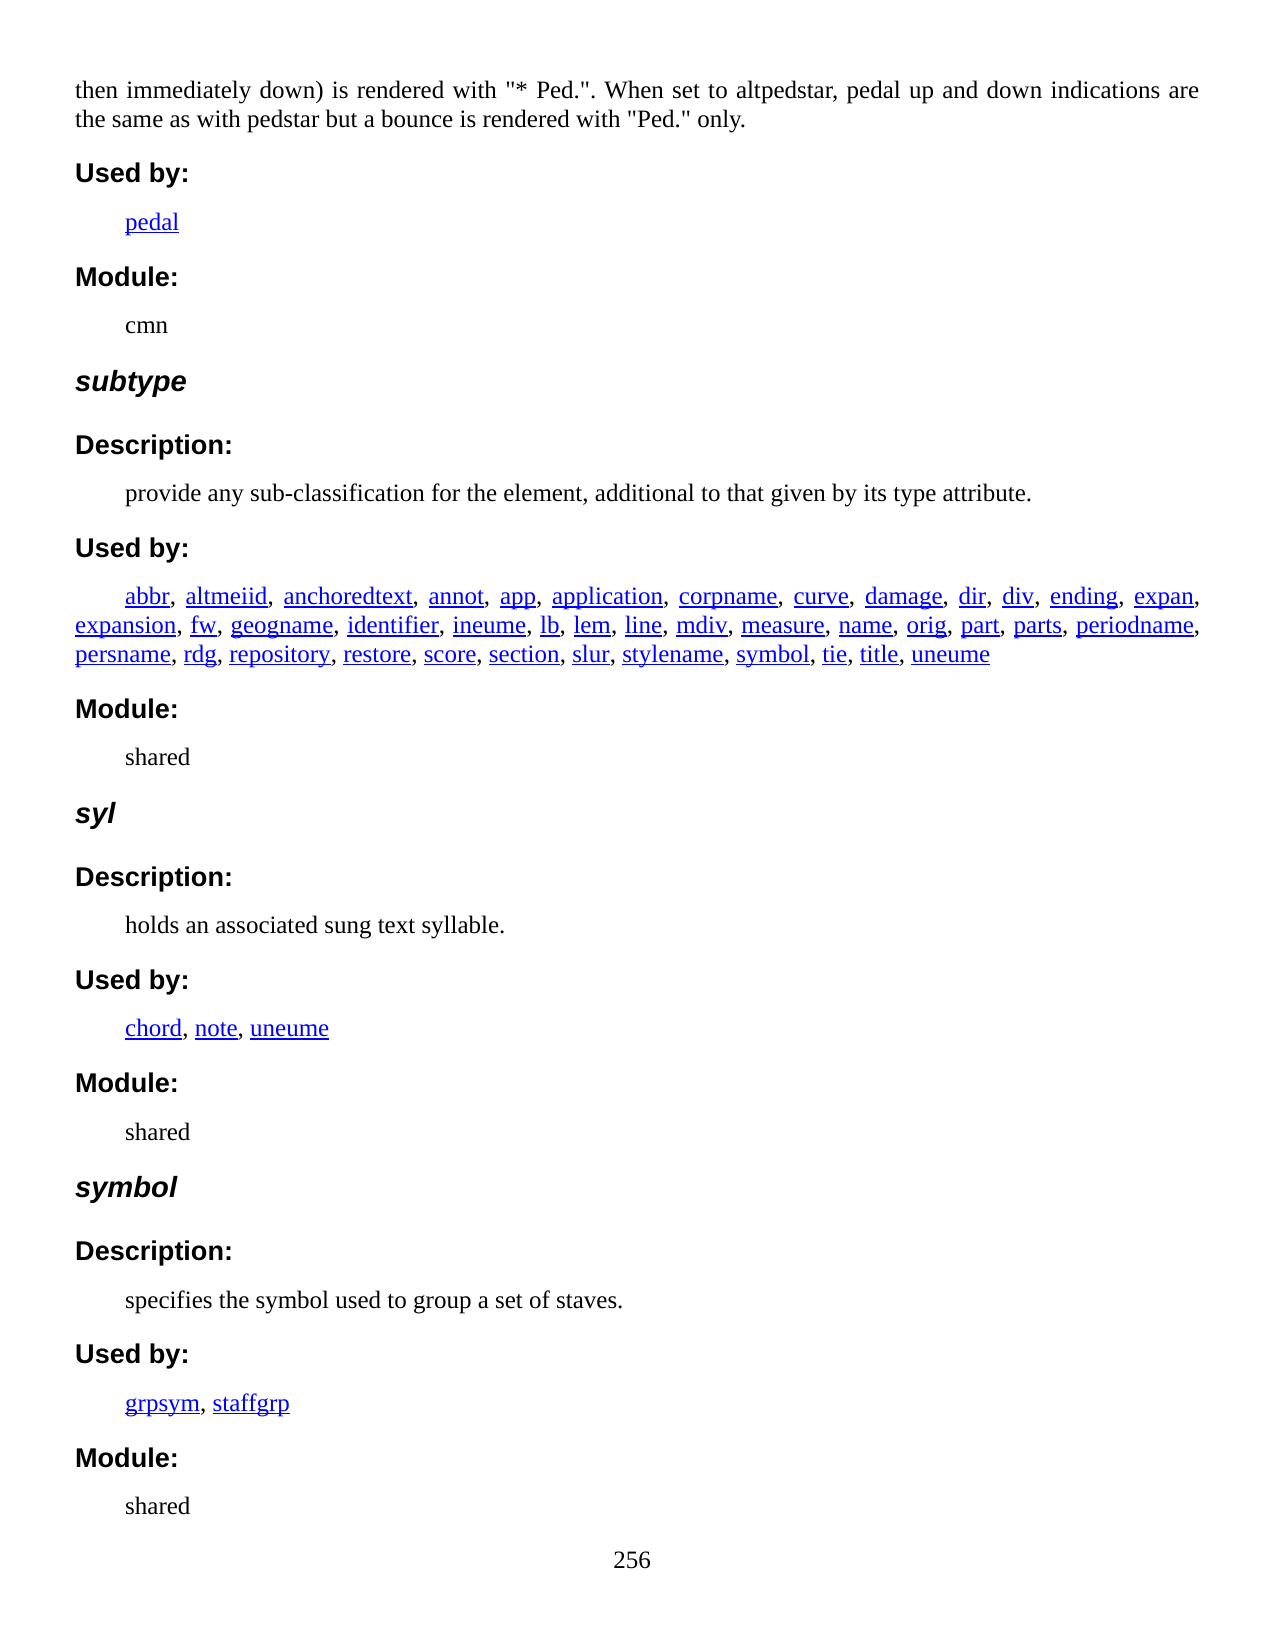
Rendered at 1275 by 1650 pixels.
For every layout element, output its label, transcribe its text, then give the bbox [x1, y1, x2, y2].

text grpsym, staffgrp [75, 1388, 1200, 1417]
subtitle Module: [75, 1067, 1200, 1098]
subtitle symbol [75, 1170, 1200, 1204]
text shared [75, 1491, 1200, 1520]
text shared [75, 742, 1200, 771]
subtitle Description: [75, 861, 1200, 892]
subtitle Module: [75, 261, 1200, 292]
text shared [75, 1117, 1200, 1145]
subtitle syl [75, 796, 1200, 829]
text cmn [75, 310, 1200, 339]
text holds an associated sung text syllable. [75, 910, 1200, 939]
text then immediately down) is rendered with "* Ped.". When set to altpedstar, pedal up and down indications are the same as with pedstar but a bounce is rendered with "Ped." only. [75, 75, 1200, 132]
subtitle Description: [75, 1235, 1200, 1266]
text abbr, altmeiid, anchoredtext, annot, app, application, corpname, curve, damage, dir, div, ending, expan, expansion, fw, geogname, identifier, ineume, lb, lem, line, mdiv, measure, name, orig, part, parts, periodname, persname, rdg, repository, restore, score, section, slur, stylename, symbol, tie, title, uneume [75, 581, 1200, 668]
subtitle Used by: [75, 964, 1200, 995]
subtitle Used by: [75, 1338, 1200, 1370]
text specifies the symbol used to group a set of staves. [75, 1285, 1200, 1313]
text chord, note, uneume [75, 1013, 1200, 1042]
subtitle Used by: [75, 532, 1200, 563]
subtitle Module: [75, 693, 1200, 724]
subtitle Used by: [75, 157, 1200, 189]
subtitle Module: [75, 1442, 1200, 1473]
text provide any sub-classification for the element, additional to that given by its type attribute. [75, 478, 1200, 507]
subtitle subtype [75, 364, 1200, 397]
subtitle Description: [75, 429, 1200, 460]
text pedal [75, 207, 1200, 236]
